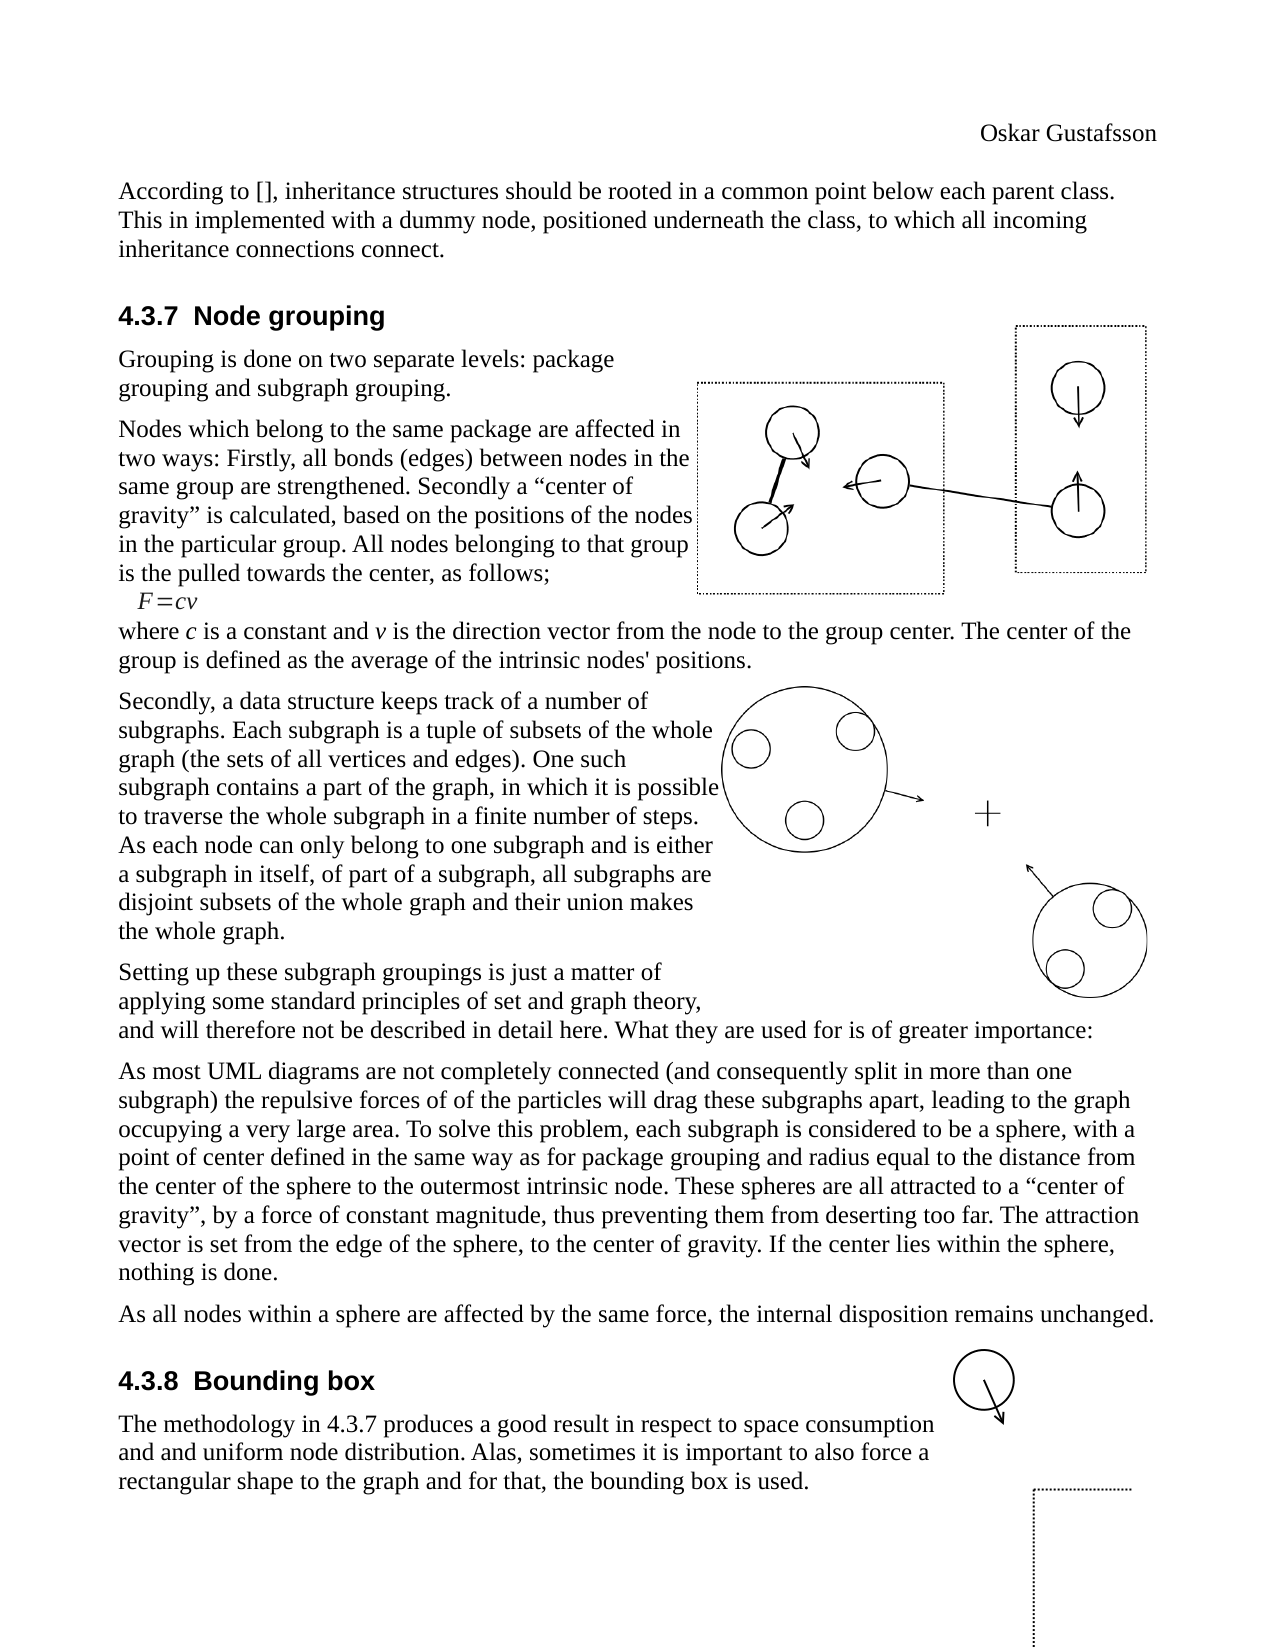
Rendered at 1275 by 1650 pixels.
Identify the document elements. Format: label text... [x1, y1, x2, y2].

text As most UML diagrams are not completely connected (and consequently split in more than one subgraph) the repulsive forces of of the particles will drag these subgraphs apart, leading to the graph occupying a very large area. To solve this problem, each subgraph is considered to be a sphere, with a point of center defined in the same way as for package grouping and radius equal to the distance from the center of the sphere to the outermost intrinsic node. These spheres are all attracted to a “center of gravity”, by a force of constant magnitude, thus preventing them from deserting too far. The attraction vector is set from the edge of the sphere, to the center of gravity. If the center lies within the sphere, nothing is done. [118, 1056, 1157, 1286]
picture [721, 686, 1148, 998]
text Setting up these subgraph groupings is just a matter of applying some standard principles of set and graph theory, and will therefore not be described in detail here. What they are used for is of greater importance: [118, 957, 1157, 1044]
subtitle Bounding box [118, 1365, 953, 1396]
text Secondly, a data structure keeps track of a number of subgraphs. Each subgraph is a tuple of subsets of the whole graph (the sets of all vertices and edges). One such subgraph contains a part of the graph, in which it is possible to traverse the whole subgraph in a finite number of steps. As each node can only belong to one subgraph and is either a subgraph in itself, of part of a subgraph, all subgraphs are disjoint subsets of the whole graph and their union makes the whole graph. [118, 686, 721, 945]
text Grouping is done on two separate levels: package grouping and subgraph grouping. [118, 344, 697, 401]
subtitle Node grouping [118, 300, 1157, 331]
text The methodology in 4.3.7 produces a good result in respect to space consumption and and uniform node distribution. Alas, sometimes it is important to also force a rectangular shape to the graph and for that, the bounding box is used. [118, 1409, 953, 1495]
text According to [], inheritance structures should be rooted in a common point below each parent class. This in implemented with a dummy node, positioned underneath the class, to which all incoming inheritance connections connect. [118, 176, 1157, 263]
text Nodes which belong to the same package are affected in two ways: Firstly, all bonds (edges) between nodes in the same group are strengthened. Secondly a “center of gravity” is calculated, based on the positions of the nodes in the particular group. All nodes belonging to that group is the pulled towards the center, as follows; where c is a constant and v is the direction vector from the node to the group center. The center of the group is defined as the average of the intrinsic nodes' positions. [118, 414, 1157, 674]
picture [697, 325, 1147, 595]
text As all nodes within a sphere are affected by the same force, the internal disposition remains unchanged. [118, 1299, 1157, 1327]
subtitle [1133, 1365, 1157, 1396]
picture [953, 1349, 1133, 1650]
